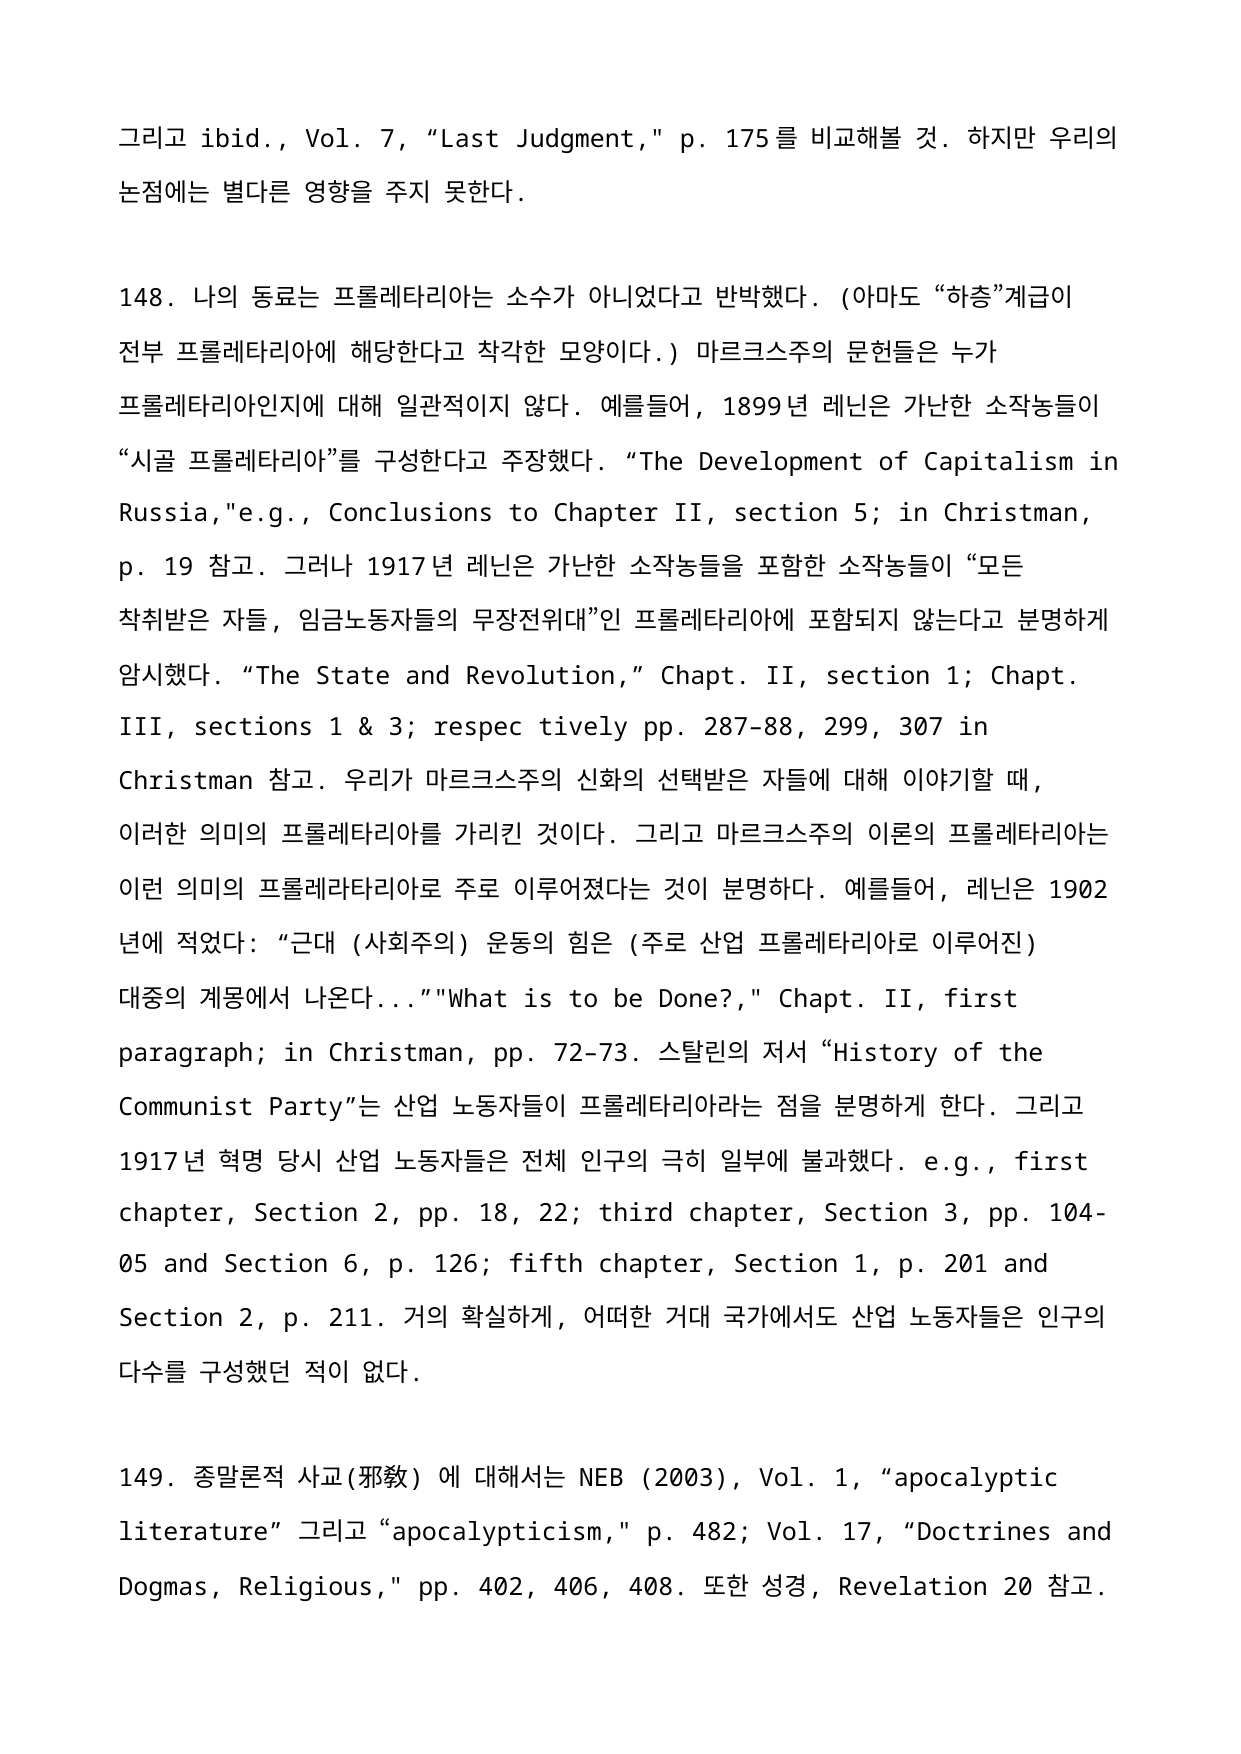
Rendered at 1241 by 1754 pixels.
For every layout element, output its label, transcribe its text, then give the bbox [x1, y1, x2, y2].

text 149. 종말론적 사교(邪敎) 에 대해서는 NEB (2003), Vol. 1, “apocalyptic literature” 그리고 “apocalypticism," p. 482; Vol. 17, “Doctrines and Dogmas, Religious," pp. 402, 406, 408. 또한 성경, Revelation 20 참고. [118, 1457, 1122, 1602]
text 148. 나의 동료는 프롤레타리아는 소수가 아니었다고 반박했다. (아마도 “하층”계급이 전부 프롤레타리아에 해당한다고 착각한 모양이다.) 마르크스주의 문헌들은 누가 프롤레타리아인지에 대해 일관적이지 않다. 예를들어, 1899년 레닌은 가난한 소작농들이 “시골 프롤레타리아”를 구성한다고 주장했다. “The Development of Capitalism in Russia,"e.g., Conclusions to Chapter II, section 5; in Christman, p. 19 참고. 그러나 1917년 레닌은 가난한 소작농들을 포함한 소작농들이 “모든 착취받은 자들, 임금노동자들의 무장전위대”인 프롤레타리아에 포함되지 않는다고 분명하게 암시했다. “The State and Revolution,” Chapt. II, section 1; Chapt. III, sections 1 & 3; respec tively pp. 287–88, 299, 307 in Christman 참고. 우리가 마르크스주의 신화의 선택받은 자들에 대해 이야기할 때, 이러한 의미의 프롤레타리아를 가리킨 것이다. 그리고 마르크스주의 이론의 프롤레타리아는 이런 의미의 프롤레라타리아로 주로 이루어졌다는 것이 분명하다. 예를들어, 레닌은 1902년에 적었다: “근대 (사회주의) 운동의 힘은 (주로 산업 프롤레타리아로 이루어진) 대중의 계몽에서 나온다...”"What is to be Done?," Chapt. II, first paragraph; in Christman, pp. 72–73. 스탈린의 저서 “History of the Communist Party”는 산업 노동자들이 프롤레타리아라는 점을 분명하게 한다. 그리고 1917년 혁명 당시 산업 노동자들은 전체 인구의 극히 일부에 불과했다. e.g., first chapter, Section 2, pp. 18, 22; third chapter, Section 3, pp. 104-05 and Section 6, p. 126; fifth chapter, Section 1, p. 201 and Section 2, p. 211. 거의 확실하게, 어떠한 거대 국가에서도 산업 노동자들은 인구의 다수를 구성했던 적이 없다. [118, 278, 1122, 1388]
text 그리고 ibid., Vol. 7, “Last Judgment," p. 175를 비교해볼 것. 하지만 우리의 논점에는 별다른 영향을 주지 못한다. [118, 118, 1122, 209]
